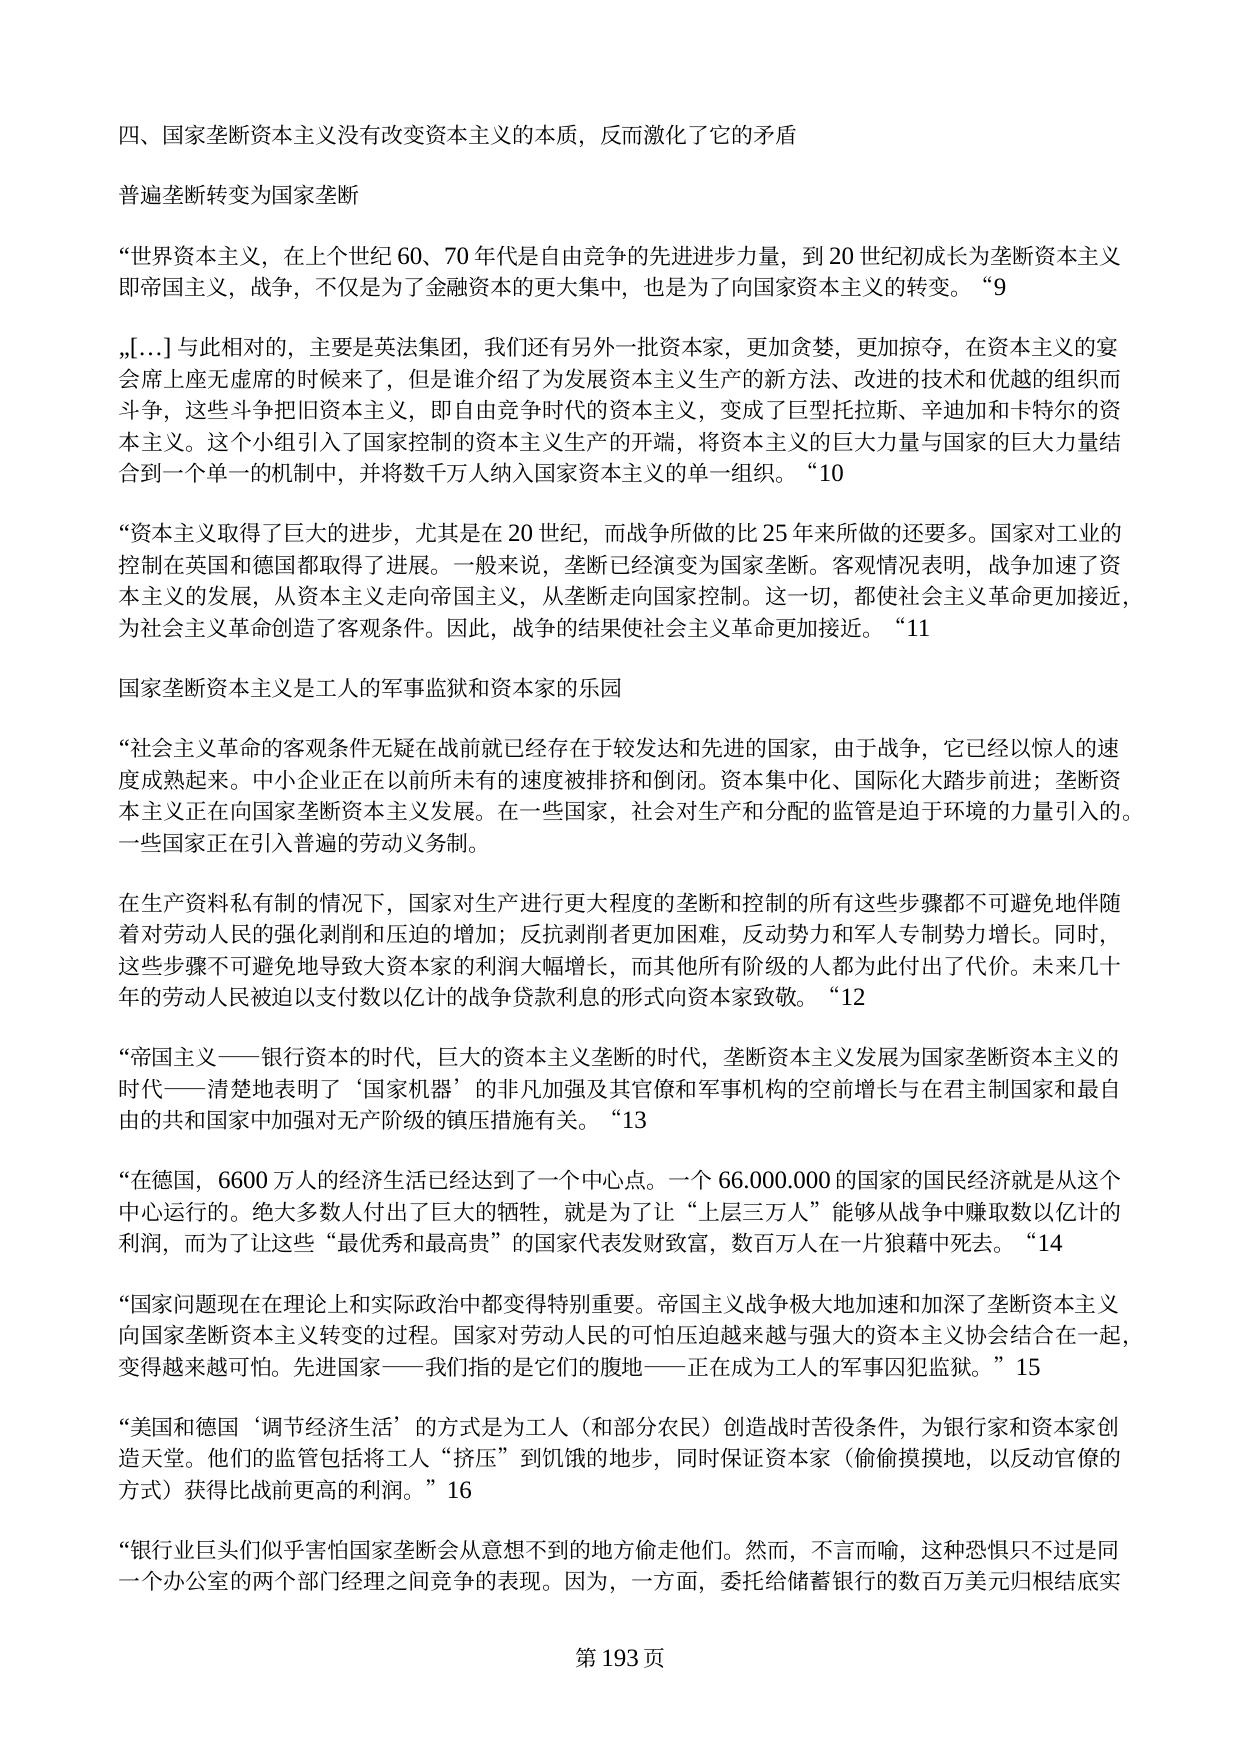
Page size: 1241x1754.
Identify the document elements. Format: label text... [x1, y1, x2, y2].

text 四、国家垄断资本主义没有改变资本主义的本质，反而激化了它的矛盾 [118, 118, 1122, 150]
text 普遍垄断转变为国家垄断 [118, 179, 1122, 210]
text 在生产资料私有制的情况下，国家对生产进行更大程度的垄断和控制的所有这些步骤都不可避免地伴随着对劳动人民的强化剥削和压迫的增加；反抗剥削者更加困难，反动势力和军人专制势力增长。同时，这些步骤不可避免地导致大资本家的利润大幅增长，而其他所有阶级的人都为此付出了代价。未来几十年的劳动人民被迫以支付数以亿计的战争贷款利息的形式向资本家致敬。“12 [118, 886, 1122, 1012]
text “美国和德国‘调节经济生活’的方式是为工人（和部分农民）创造战时苦役条件，为银行家和资本家创造天堂。他们的监管包括将工人“挤压”到饥饿的地步，同时保证资本家（偷偷摸摸地，以反动官僚的方式）获得比战前更高的利润。”16 [118, 1410, 1122, 1504]
text “社会主义革命的客观条件无疑在战前就已经存在于较发达和先进的国家，由于战争，它已经以惊人的速度成熟起来。中小企业正在以前所未有的速度被排挤和倒闭。资本集中化、国际化大踏步前进；垄断资本主义正在向国家垄断资本主义发展。在一些国家，社会对生产和分配的监管是迫于环境的力量引入的。一些国家正在引入普遍的劳动义务制。 [118, 731, 1122, 857]
text „[…] 与此相对的，主要是英法集团，我们还有另外一批资本家，更加贪婪，更加掠夺，在资本主义的宴会席上座无虚席的时候来了，但是谁介绍了为发展资本主义生产的新方法、改进的技术和优越的组织而斗争，这些斗争把旧资本主义，即自由竞争时代的资本主义，变成了巨型托拉斯、辛迪加和卡特尔的资本主义。这个小组引入了国家控制的资本主义生产的开端，将资本主义的巨大力量与国家的巨大力量结合到一个单一的机制中，并将数千万人纳入国家资本主义的单一组织。“10 [118, 331, 1122, 488]
text “国家问题现在在理论上和实际政治中都变得特别重要。帝国主义战争极大地加速和加深了垄断资本主义向国家垄断资本主义转变的过程。国家对劳动人民的可怕压迫越来越与强大的资本主义协会结合在一起，变得越来越可怕。先进国家——我们指的是它们的腹地——正在成为工人的军事囚犯监狱。”15 [118, 1287, 1122, 1381]
text “在德国，6600万人的经济生活已经达到了一个中心点。一个66.000.000的国家的国民经济就是从这个中心运行的。绝大多数人付出了巨大的牺牲，就是为了让“上层三万人”能够从战争中赚取数以亿计的利润，而为了让这些“最优秀和最高贵”的国家代表发财致富，数百万人在一片狼藉中死去。“14 [118, 1164, 1122, 1258]
text “银行业巨头们似乎害怕国家垄断会从意想不到的地方偷走他们。然而，不言而喻，这种恐惧只不过是同一个办公室的两个部门经理之间竞争的表现。因为，一方面，委托给储蓄银行的数百万美元归根结底实 [118, 1533, 1122, 1596]
text “世界资本主义，在上个世纪60、70年代是自由竞争的先进进步力量，到20世纪初成长为垄断资本主义即帝国主义，战争，不仅是为了金融资本的更大集中，也是为了向国家资本主义的转变。“9 [118, 239, 1122, 302]
text “帝国主义——银行资本的时代，巨大的资本主义垄断的时代，垄断资本主义发展为国家垄断资本主义的时代——清楚地表明了‘国家机器’的非凡加强及其官僚和军事机构的空前增长与在君主制国家和最自由的共和国家中加强对无产阶级的镇压措施有关。“13 [118, 1041, 1122, 1135]
text 国家垄断资本主义是工人的军事监狱和资本家的乐园 [118, 671, 1122, 703]
text “资本主义取得了巨大的进步，尤其是在20世纪，而战争所做的比25年来所做的还要多。国家对工业的控制在英国和德国都取得了进展。一般来说，垄断已经演变为国家垄断。客观情况表明，战争加速了资本主义的发展，从资本主义走向帝国主义，从垄断走向国家控制。这一切，都使社会主义革命更加接近，为社会主义革命创造了客观条件。因此，战争的结果使社会主义革命更加接近。“11 [118, 517, 1122, 642]
